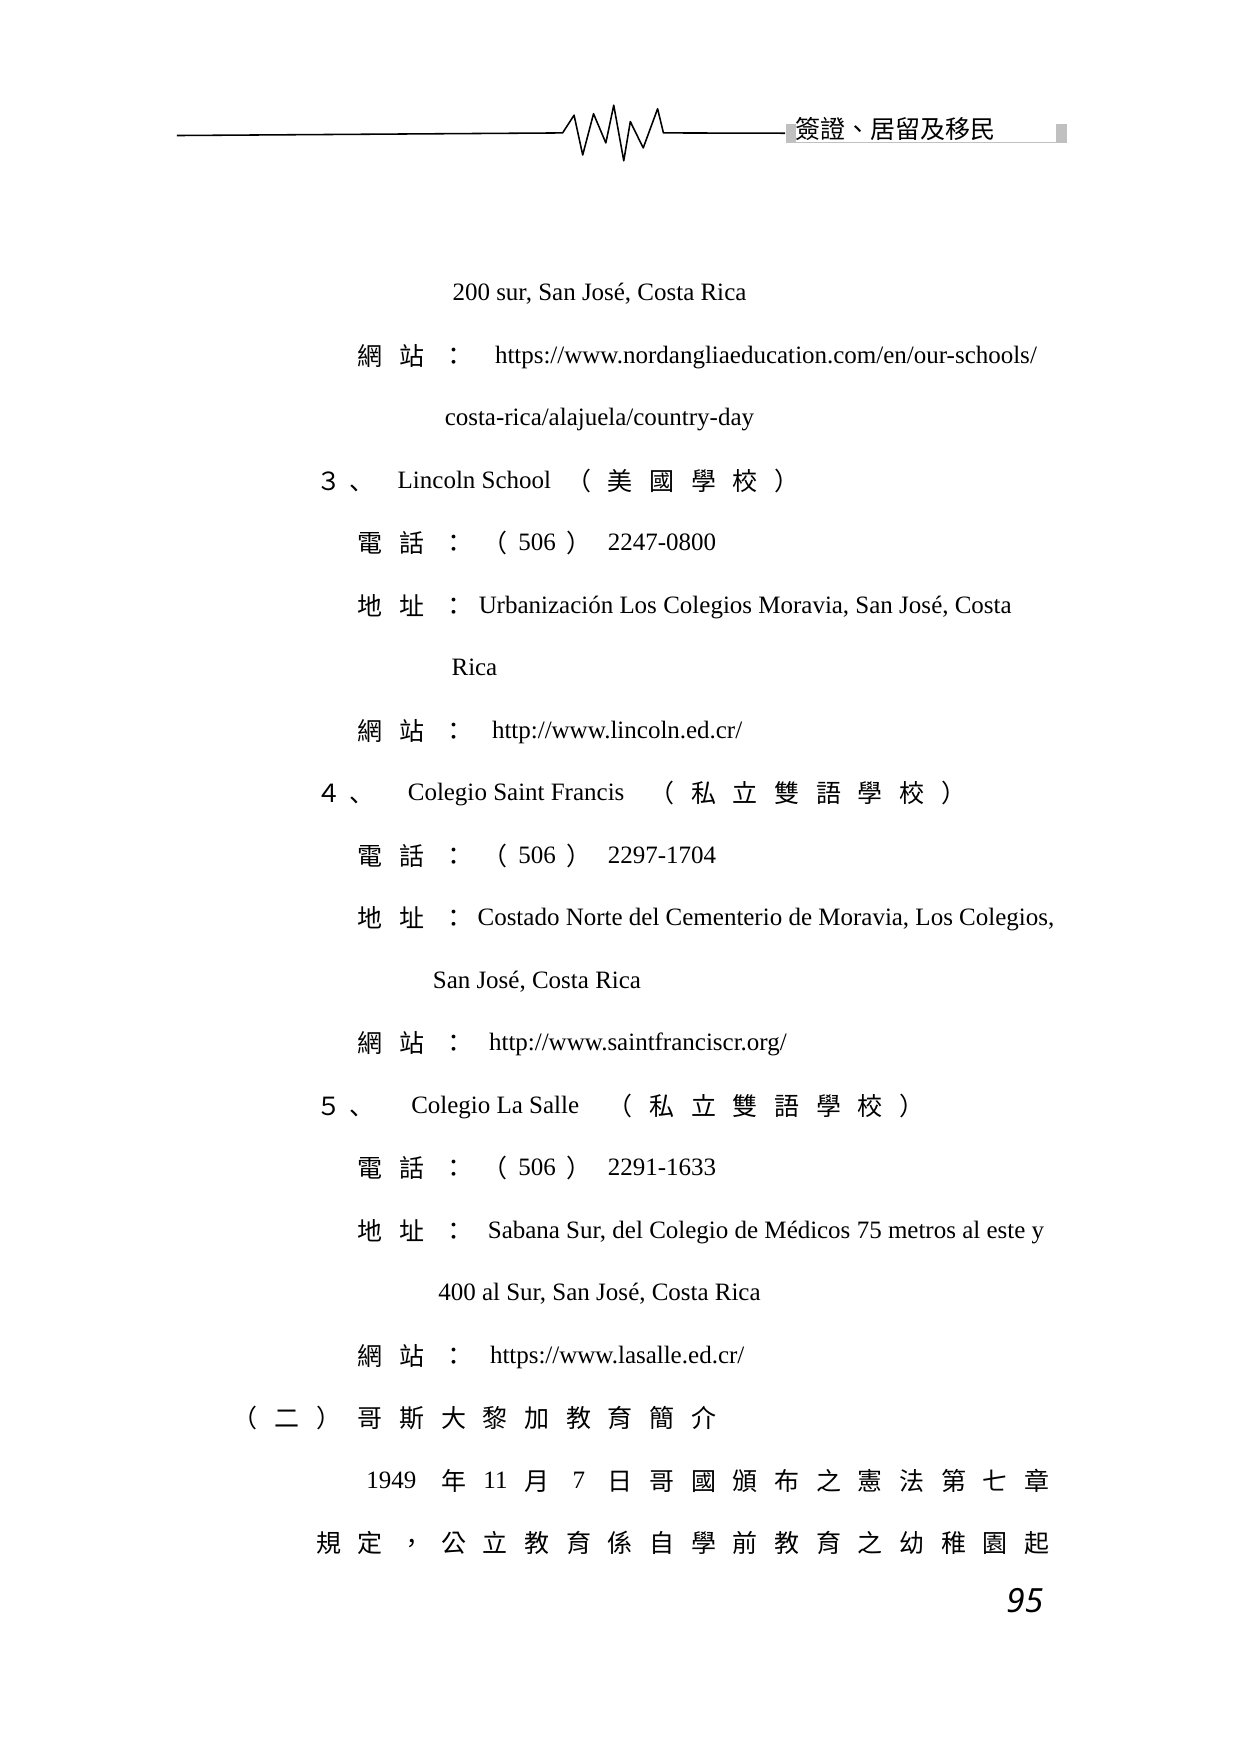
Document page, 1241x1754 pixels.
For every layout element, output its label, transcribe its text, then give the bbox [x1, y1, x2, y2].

text 網站：http://www.saintfranciscr.org/ [330, 1000, 1058, 1063]
text 網站：https://www.lasalle.ed.cr/ [330, 1313, 1058, 1375]
text 地址：Urbanización Los Colegios Moravia, San José, Costa Rica [330, 563, 1058, 688]
text 電話：（506）2291-1633 [330, 1125, 1058, 1188]
text 網站：http://www.lincoln.ed.cr/ [330, 688, 1058, 750]
text 200 sur, San José, Costa Rica [330, 250, 1058, 313]
text 1949年11月7日哥國頒布之憲法第七章規定，公立教育係自學前教育之幼稚園起 [281, 1438, 1058, 1563]
text （二）哥斯大黎加教育簡介 [207, 1375, 1058, 1438]
text ３、Lincoln School（美國學校） [281, 438, 1058, 500]
text 電話：（506）2297-1704 [330, 813, 1058, 875]
text 地址：Sabana Sur, del Colegio de Médicos 75 metros al este y 400 al Sur, San José, Costa Rica [330, 1188, 1058, 1313]
text ４、Colegio Saint Francis（私立雙語學校） [281, 750, 1058, 813]
text 電話：（506）2247-0800 [330, 500, 1058, 563]
text 網站：https://www.nordangliaeducation.com/en/our-schools/costa-rica/alajuela/country-day [330, 313, 1058, 438]
text ５、Colegio La Salle（私立雙語學校） [281, 1063, 1058, 1125]
text 地址：Costado Norte del Cementerio de Moravia, Los Colegios, San José, Costa Rica [330, 875, 1058, 1000]
